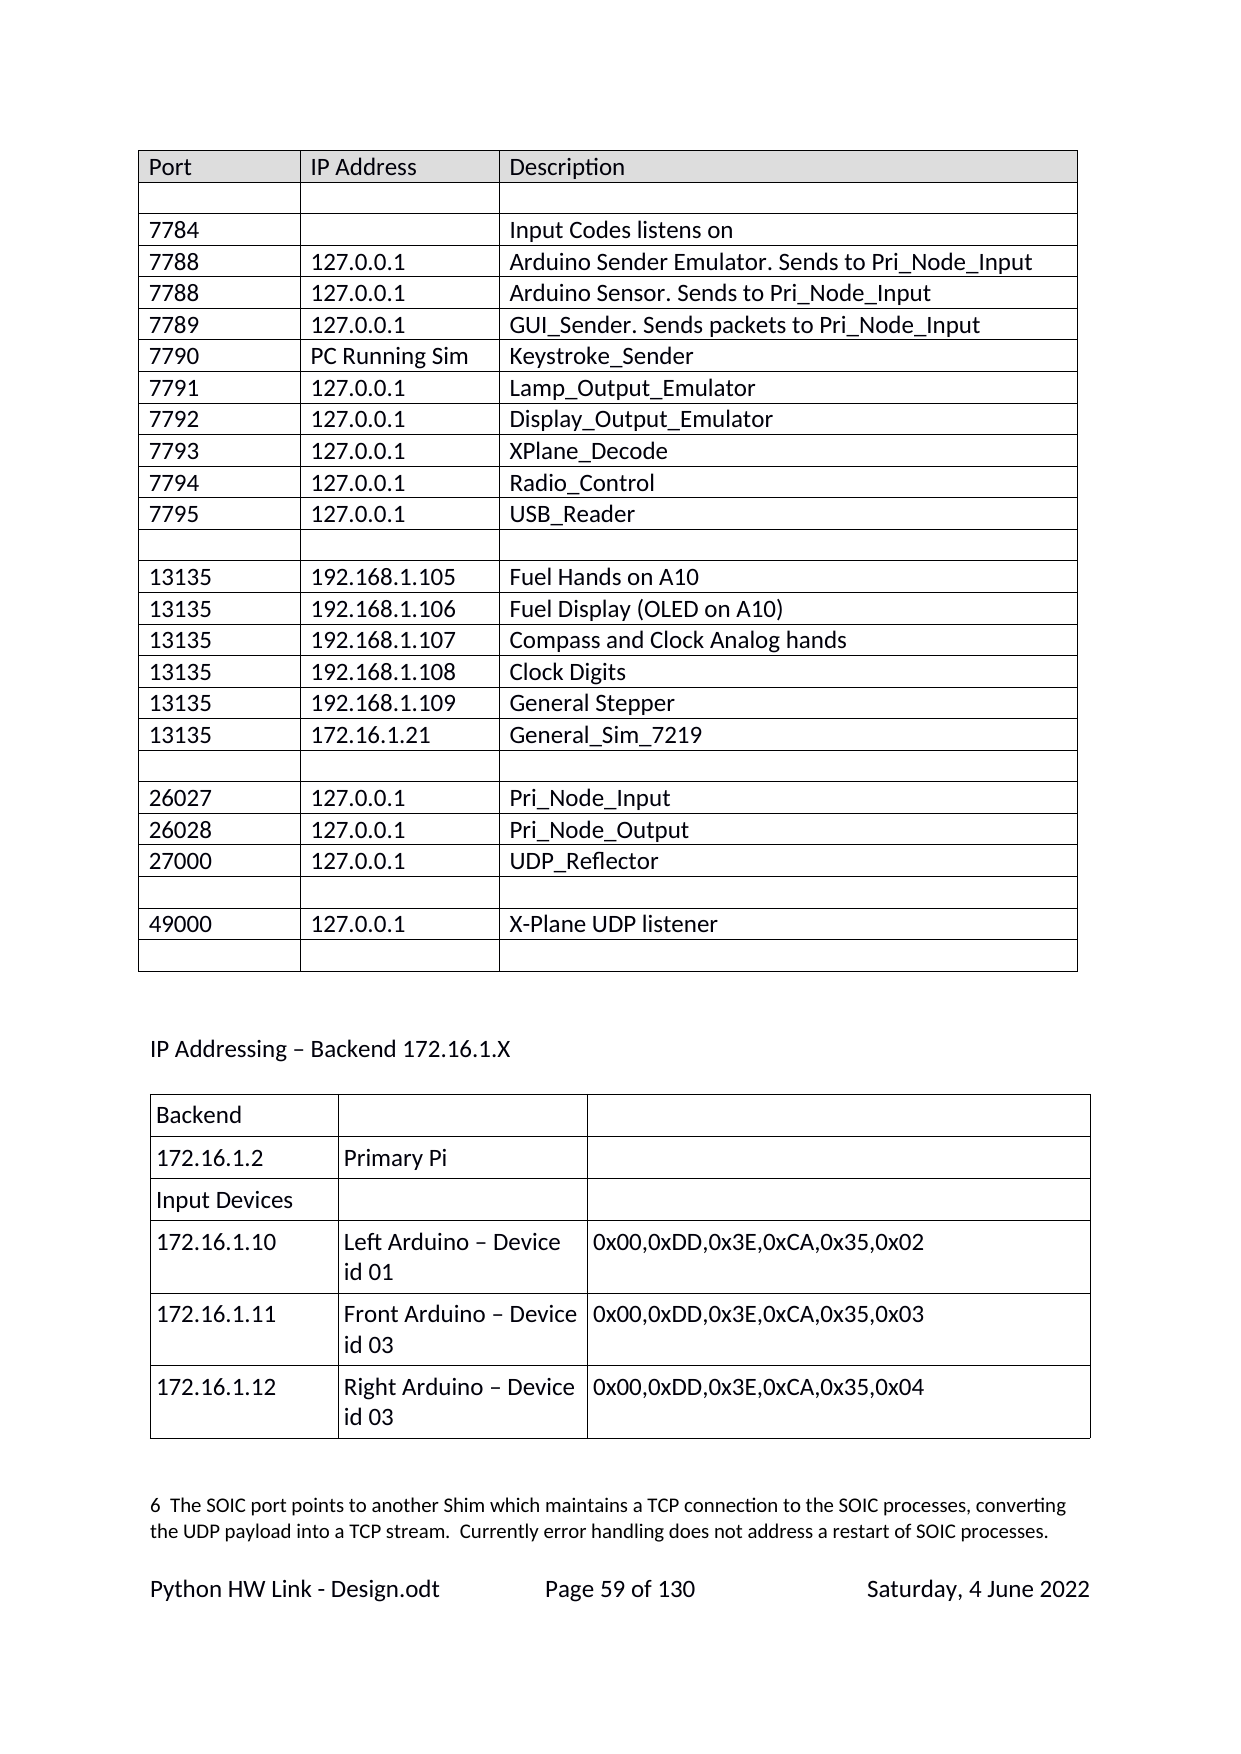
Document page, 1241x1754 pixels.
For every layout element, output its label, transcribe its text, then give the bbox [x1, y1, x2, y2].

table_cell 127.0.0.1 [301, 909, 499, 939]
table_cell [301, 214, 499, 245]
table_cell 13135 [139, 719, 300, 750]
table_cell 0x00,0xDD,0x3E,0xCA,0x35,0x02 [588, 1221, 1090, 1293]
table_cell 7789 [139, 309, 300, 339]
table_cell [588, 1179, 1090, 1220]
table_cell [139, 183, 300, 213]
table_cell [500, 751, 1077, 781]
table_cell 192.168.1.107 [301, 625, 499, 655]
table_cell 26028 [139, 814, 300, 844]
table_cell Fuel Display (OLED on A10) [500, 593, 1077, 623]
table_header [339, 1095, 587, 1136]
table_cell [301, 530, 499, 560]
table_cell 172.16.1.12 [151, 1366, 338, 1438]
table_cell [500, 877, 1077, 907]
table_cell 7790 [139, 340, 300, 371]
table_cell Clock Digits [500, 656, 1077, 687]
table_cell PC Running Sim [301, 340, 499, 371]
table_cell [301, 751, 499, 781]
table_cell [139, 877, 300, 907]
table_cell [301, 877, 499, 907]
table_header Description [500, 151, 1077, 182]
table_cell [301, 183, 499, 213]
table_cell 13135 [139, 625, 300, 655]
table_cell 192.168.1.109 [301, 688, 499, 718]
table_cell Primary Pi [339, 1137, 587, 1178]
table_cell 172.16.1.2 [151, 1137, 338, 1178]
table_cell 127.0.0.1 [301, 404, 499, 434]
table_cell Left Arduino – Device id 01 [339, 1221, 587, 1293]
table_cell 172.16.1.21 [301, 719, 499, 750]
table_cell 7795 [139, 498, 300, 529]
table_cell 7794 [139, 467, 300, 497]
table_cell 13135 [139, 561, 300, 592]
table_cell [500, 940, 1077, 971]
table_cell 7792 [139, 404, 300, 434]
table_cell Pri_Node_Input [500, 782, 1077, 813]
table_cell 13135 [139, 656, 300, 687]
table_cell 127.0.0.1 [301, 467, 499, 497]
table_cell 0x00,0xDD,0x3E,0xCA,0x35,0x04 [588, 1366, 1090, 1438]
table_cell 127.0.0.1 [301, 277, 499, 308]
table_cell Compass and Clock Analog hands [500, 625, 1077, 655]
table_cell Right Arduino – Device id 03 [339, 1366, 587, 1438]
table_cell USB_Reader [500, 498, 1077, 529]
table_cell 127.0.0.1 [301, 498, 499, 529]
table_cell 127.0.0.1 [301, 845, 499, 876]
table_cell Display_Output_Emulator [500, 404, 1077, 434]
table_cell 7791 [139, 372, 300, 402]
table_cell X-Plane UDP listener [500, 909, 1077, 939]
table_cell Arduino Sensor. Sends to Pri_Node_Input [500, 277, 1077, 308]
table_cell Keystroke_Sender [500, 340, 1077, 371]
table_header Port [139, 151, 300, 182]
table_cell 127.0.0.1 [301, 782, 499, 813]
table_cell [500, 530, 1077, 560]
table_cell General Stepper [500, 688, 1077, 718]
table_cell Pri_Node_Output [500, 814, 1077, 844]
table_cell 127.0.0.1 [301, 372, 499, 402]
table_header Backend [151, 1095, 338, 1136]
table_cell 13135 [139, 688, 300, 718]
table_cell 27000 [139, 845, 300, 876]
table_cell [588, 1137, 1090, 1178]
table_cell [139, 530, 300, 560]
table_cell 192.168.1.108 [301, 656, 499, 687]
table_cell Front Arduino – Device id 03 [339, 1294, 587, 1365]
table_cell Input Devices [151, 1179, 338, 1220]
table_cell 172.16.1.10 [151, 1221, 338, 1293]
table_cell 7788 [139, 277, 300, 308]
table_cell [339, 1179, 587, 1220]
table_cell 26027 [139, 782, 300, 813]
table_cell 7793 [139, 435, 300, 466]
table_cell 127.0.0.1 [301, 309, 499, 339]
table_cell 192.168.1.106 [301, 593, 499, 623]
table_header IP Address [301, 151, 499, 182]
table_cell [139, 940, 300, 971]
table_cell Lamp_Output_Emulator [500, 372, 1077, 402]
table_cell Arduino Sender Emulator. Sends to Pri_Node_Input [500, 246, 1077, 276]
table_cell 127.0.0.1 [301, 246, 499, 276]
table_cell GUI_Sender. Sends packets to Pri_Node_Input [500, 309, 1077, 339]
table_cell 192.168.1.105 [301, 561, 499, 592]
table_cell 172.16.1.11 [151, 1294, 338, 1365]
table_cell 127.0.0.1 [301, 814, 499, 844]
table_cell Fuel Hands on A10 [500, 561, 1077, 592]
table_cell 7784 [139, 214, 300, 245]
table_cell [139, 751, 300, 781]
table_cell 13135 [139, 593, 300, 623]
text IP Addressing – Backend 172.16.1.X [150, 1033, 1090, 1063]
table_cell [500, 183, 1077, 213]
table_cell 0x00,0xDD,0x3E,0xCA,0x35,0x03 [588, 1294, 1090, 1365]
table_cell 7788 [139, 246, 300, 276]
table_cell XPlane_Decode [500, 435, 1077, 466]
table_header [588, 1095, 1090, 1136]
table_cell General_Sim_7219 [500, 719, 1077, 750]
table_cell 127.0.0.1 [301, 435, 499, 466]
table_cell UDP_Reflector [500, 845, 1077, 876]
table_cell Radio_Control [500, 467, 1077, 497]
table_cell 49000 [139, 909, 300, 939]
table_cell [301, 940, 499, 971]
table_cell Input Codes listens on [500, 214, 1077, 245]
